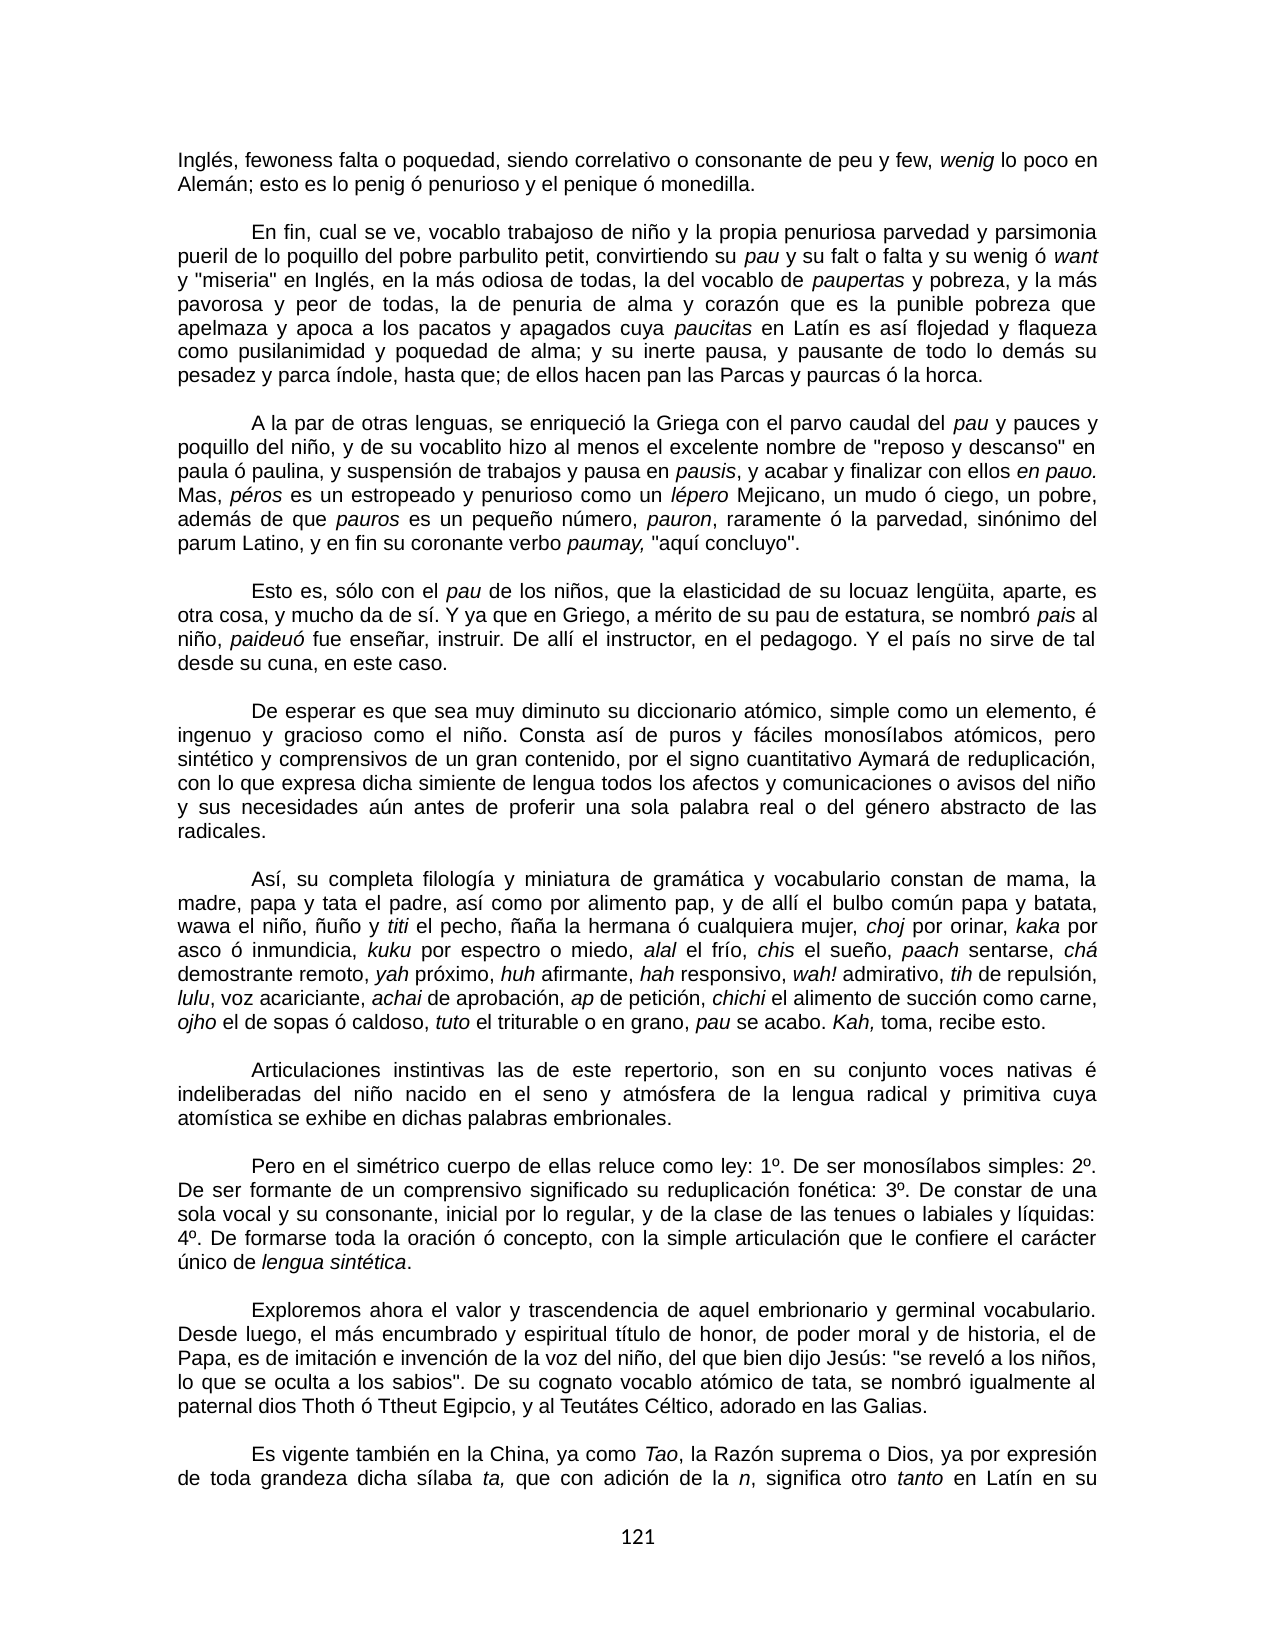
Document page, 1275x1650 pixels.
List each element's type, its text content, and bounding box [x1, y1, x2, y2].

text Esto es, sólo con el pau de los niños, que la elasticidad de su locuaz lengüita, aparte, es otra cosa, y mucho da de sí. Y ya que en Griego, a mérito de su pau de estatura, se nombró pais al niño, paideuó fue enseñar, instruir. De allí el instructor, en el pedagogo. Y el país no sirve de tal desde su cuna, en este caso. [177, 579, 1098, 675]
text Así, su completa filología y miniatura de gramática y vocabulario constan de mama, la madre, papa y tata el padre, así como por alimento pap, y de allí el bulbo común papa y batata, wawa el niño, ñuño y titi el pecho, ñaña la hermana ó cualquiera mujer, choj por orinar, kaka por asco ó inmundicia, kuku por espectro o miedo, alal el frío, chis el sueño, paach sentarse, chá demostrante remoto, yah próximo, huh afirmante, hah responsivo, wah! admirativo, tih de repulsión, lulu, voz acariciante, achai de aprobación, ap de petición, chichi el alimento de succión como carne, ojho el de sopas ó caldoso, tuto el triturable o en grano, pau se acabo. Kah, toma, recibe esto. [177, 866, 1098, 1034]
text Inglés, fewoness falta o poquedad, siendo correlativo o consonante de peu y few, wenig lo poco en Alemán; esto es lo penig ó penurioso y el penique ó monedilla. [177, 148, 1098, 196]
text Exploremos ahora el valor y trascendencia de aquel embrionario y germinal vocabulario. Desde luego, el más encumbrado y espiritual título de honor, de poder moral y de historia, el de Papa, es de imitación e invención de la voz del niño, del que bien dijo Jesús: "se reveló a los niños, lo que se oculta a los sabios". De su cognato vocablo atómico de tata, se nombró igualmente al paternal dios Thoth ó Ttheut Egipcio, y al Teutátes Céltico, adorado en las Galias. [177, 1298, 1098, 1417]
text Pero en el simétrico cuerpo de ellas reluce como ley: 1º. De ser monosílabos simples: 2º. De ser formante de un comprensivo significado su reduplicación fonética: 3º. De constar de una sola vocal y su consonante, inicial por lo regular, y de la clase de las tenues o labiales y líquidas: 4º. De formarse toda la oración ó concepto, con la simple articulación que le confiere el carácter único de lengua sintética. [177, 1154, 1098, 1274]
text Es vigente también en la China, ya como Tao, la Razón suprema o Dios, ya por expresión de toda grandeza dicha sílaba ta, que con adición de la n, significa otro tanto en Latín en su [177, 1441, 1098, 1489]
text En fin, cual se ve, vocablo trabajoso de niño y la propia penuriosa parvedad y parsimonia pueril de lo poquillo del pobre parbulito petit, convirtiendo su pau y su falt o falta y su wenig ó want y "miseria" en Inglés, en la más odiosa de todas, la del vocablo de paupertas y pobreza, y la más pavorosa y peor de todas, la de penuria de alma y corazón que es la punible pobreza que apelmaza y apoca a los pacatos y apagados cuya paucitas en Latín es así flojedad y flaqueza como pusilanimidad y poquedad de alma; y su inerte pausa, y pausante de todo lo demás su pesadez y parca índole, hasta que; de ellos hacen pan las Parcas y paurcas ó la horca. [177, 219, 1098, 387]
text Articulaciones instintivas las de este repertorio, son en su conjunto voces nativas é indeliberadas del niño nacido en el seno y atmósfera de la lengua radical y primitiva cuya atomística se exhibe en dichas palabras embrionales. [177, 1058, 1098, 1130]
text De esperar es que sea muy diminuto su diccionario atómico, simple como un elemento, é ingenuo y gracioso como el niño. Consta así de puros y fáciles monosíIabos atómicos, pero sintético y comprensivos de un gran contenido, por el signo cuantitativo Aymará de reduplicación, con lo que expresa dicha simiente de lengua todos los afectos y comunicaciones o avisos del niño y sus necesidades aún antes de proferir una sola palabra real o del género abstracto de las radicales. [177, 699, 1098, 842]
text A la par de otras lenguas, se enriqueció la Griega con el parvo caudal del pau y pauces y poquillo del niño, y de su vocablito hizo al menos el excelente nombre de "reposo y descanso" en paula ó paulina, y suspensión de trabajos y pausa en pausis, y acabar y finalizar con ellos en pauo. Mas, péros es un estropeado y penurioso como un lépero Mejicano, un mudo ó ciego, un pobre, además de que pauros es un pequeño número, pauron, raramente ó la parvedad, sinónimo del parum Latino, y en fin su coronante verbo paumay, "aquí concluyo". [177, 411, 1098, 555]
